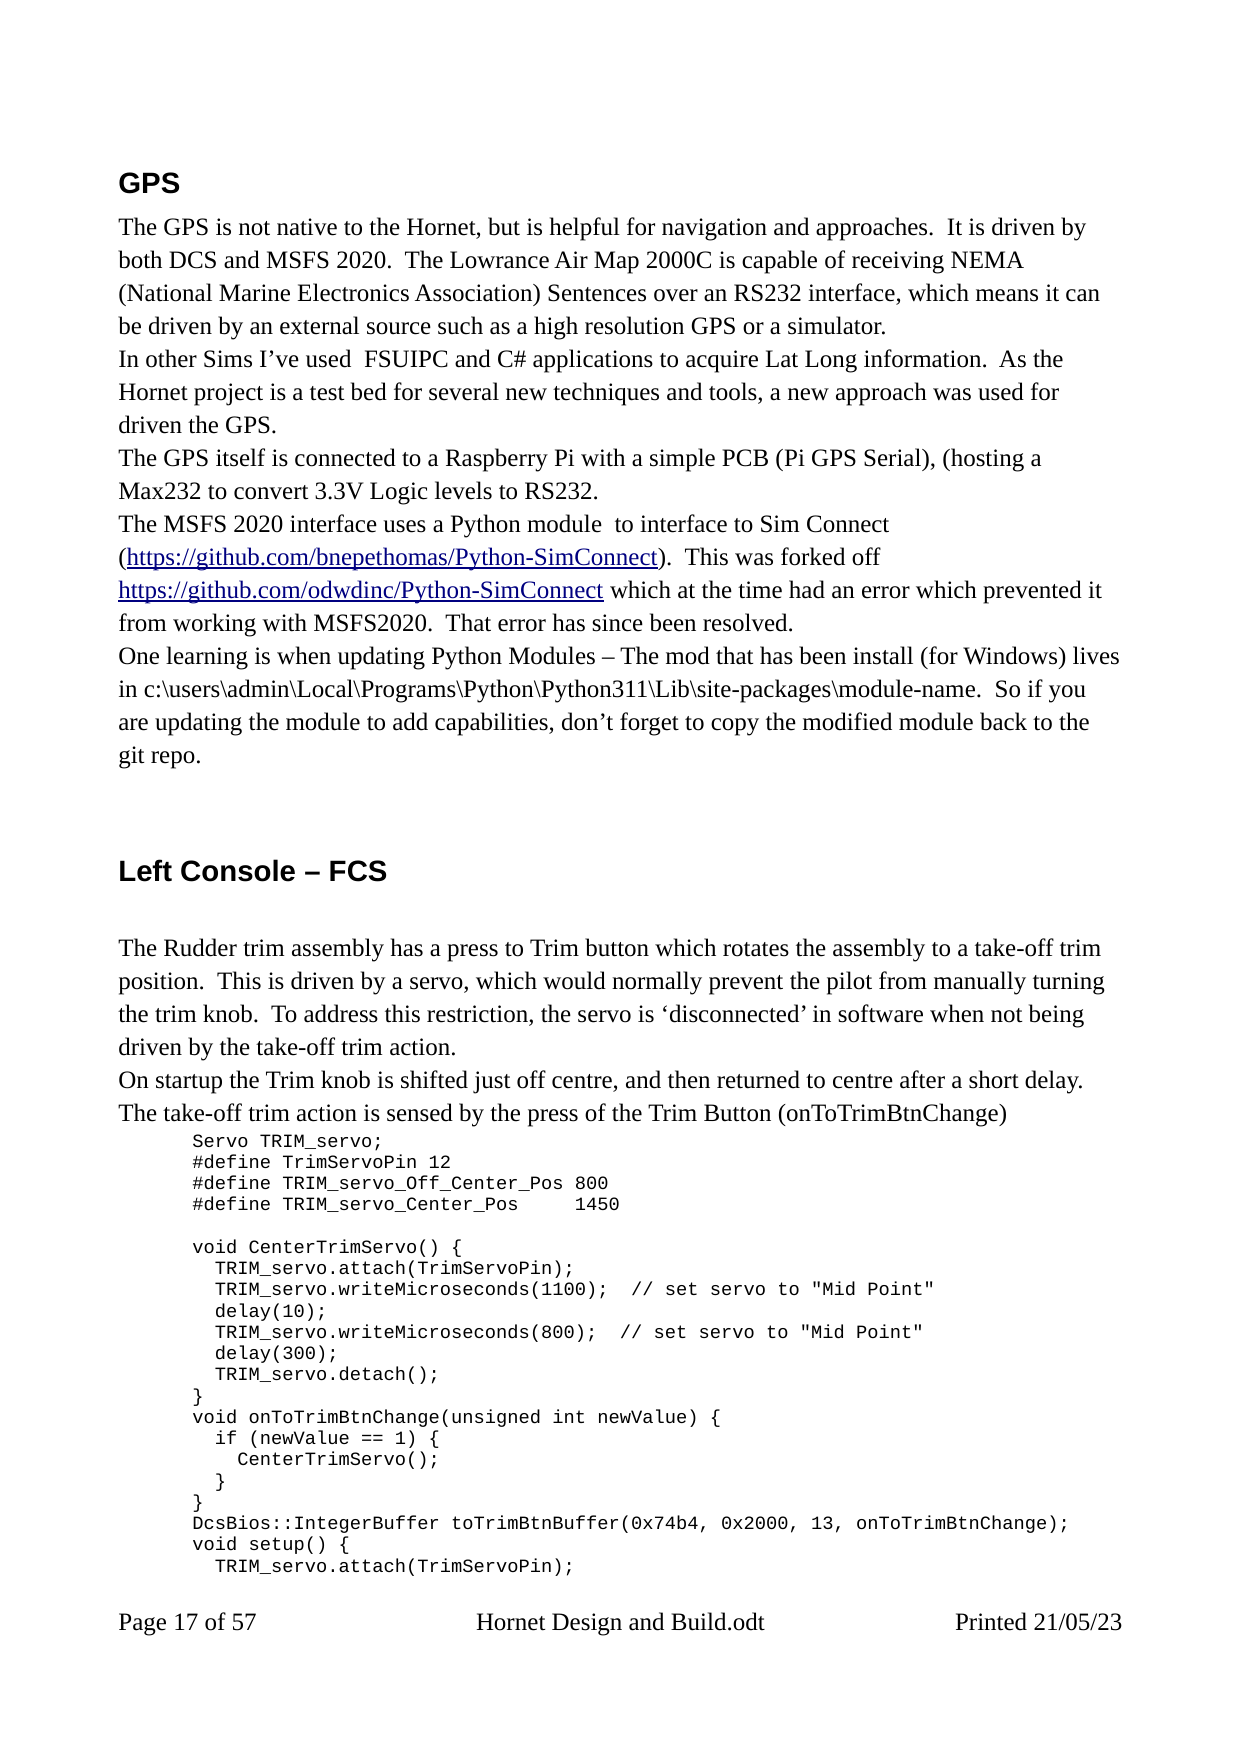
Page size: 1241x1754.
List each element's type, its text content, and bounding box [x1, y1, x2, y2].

text #define TRIM_servo_Center_Pos 1450 [192, 1195, 1122, 1216]
text The GPS is not native to the Hornet, but is helpful for navigation and approaches. It is driven by both DCS and MSFS 2020. The Lowrance Air Map 2000C is capable of receiving NEMA (National Marine Electronics Association) Sentences over an RS232 interface, which means it can be driven by an external source such as a high resolution GPS or a simulator. [118, 212, 1122, 340]
text } [192, 1493, 1122, 1514]
text } [192, 1471, 1122, 1493]
text TRIM_servo.writeMicroseconds(1100); // set servo to "Mid Point" [192, 1280, 1122, 1301]
text delay(300); [192, 1344, 1122, 1365]
text One learning is when updating Python Modules – The mod that has been install (for Windows) lives in c:\users\admin\Local\Programs\Python\Python311\Lib\site-packages\module-name. So if you are updating the module to add capabilities, don’t forget to copy the modified module back to the git repo. [118, 641, 1122, 769]
text The GPS itself is connected to a Raspberry Pi with a simple PCB (Pi GPS Serial), (hosting a Max232 to convert 3.3V Logic levels to RS232. [118, 443, 1122, 505]
text if (newValue == 1) { [192, 1429, 1122, 1450]
text delay(10); [192, 1301, 1122, 1323]
text TRIM_servo.attach(TrimServoPin); [192, 1259, 1122, 1280]
text } [192, 1386, 1122, 1408]
text TRIM_servo.attach(TrimServoPin); [192, 1556, 1122, 1578]
text TRIM_servo.detach(); [192, 1365, 1122, 1386]
subtitle GPS [118, 166, 1122, 199]
text #define TrimServoPin 12 [192, 1153, 1122, 1174]
text The Rudder trim assembly has a press to Trim button which rotates the assembly to a take-off trim position. This is driven by a servo, which would normally prevent the pilot from manually turning the trim knob. To address this restriction, the servo is ‘disconnected’ in software when not being driven by the take-off trim action. [118, 933, 1122, 1061]
text TRIM_servo.writeMicroseconds(800); // set servo to "Mid Point" [192, 1323, 1122, 1344]
text DcsBios::IntegerBuffer toTrimBtnBuffer(0x74b4, 0x2000, 13, onToTrimBtnChange); [192, 1514, 1122, 1535]
text Servo TRIM_servo; [192, 1131, 1122, 1153]
text void CenterTrimServo() { [192, 1238, 1122, 1259]
text In other Sims I’ve used FSUIPC and C# applications to acquire Lat Long information. As the Hornet project is a test bed for several new techniques and tools, a new approach was used for driven the GPS. [118, 344, 1122, 439]
text void setup() { [192, 1535, 1122, 1556]
subtitle Left Console – FCS [118, 854, 1122, 888]
text #define TRIM_servo_Off_Center_Pos 800 [192, 1174, 1122, 1195]
text CenterTrimServo(); [192, 1450, 1122, 1471]
text On startup the Trim knob is shifted just off centre, and then returned to centre after a short delay. The take-off trim action is sensed by the press of the Trim Button (onToTrimBtnChange) [118, 1065, 1122, 1127]
text void onToTrimBtnChange(unsigned int newValue) { [192, 1408, 1122, 1429]
text The MSFS 2020 interface uses a Python module to interface to Sim Connect (https://github.com/bnepethomas/Python-SimConnect). This was forked off https://github.com/odwdinc/Python-SimConnect which at the time had an error which prevented it from working with MSFS2020. That error has since been resolved. [118, 509, 1122, 637]
